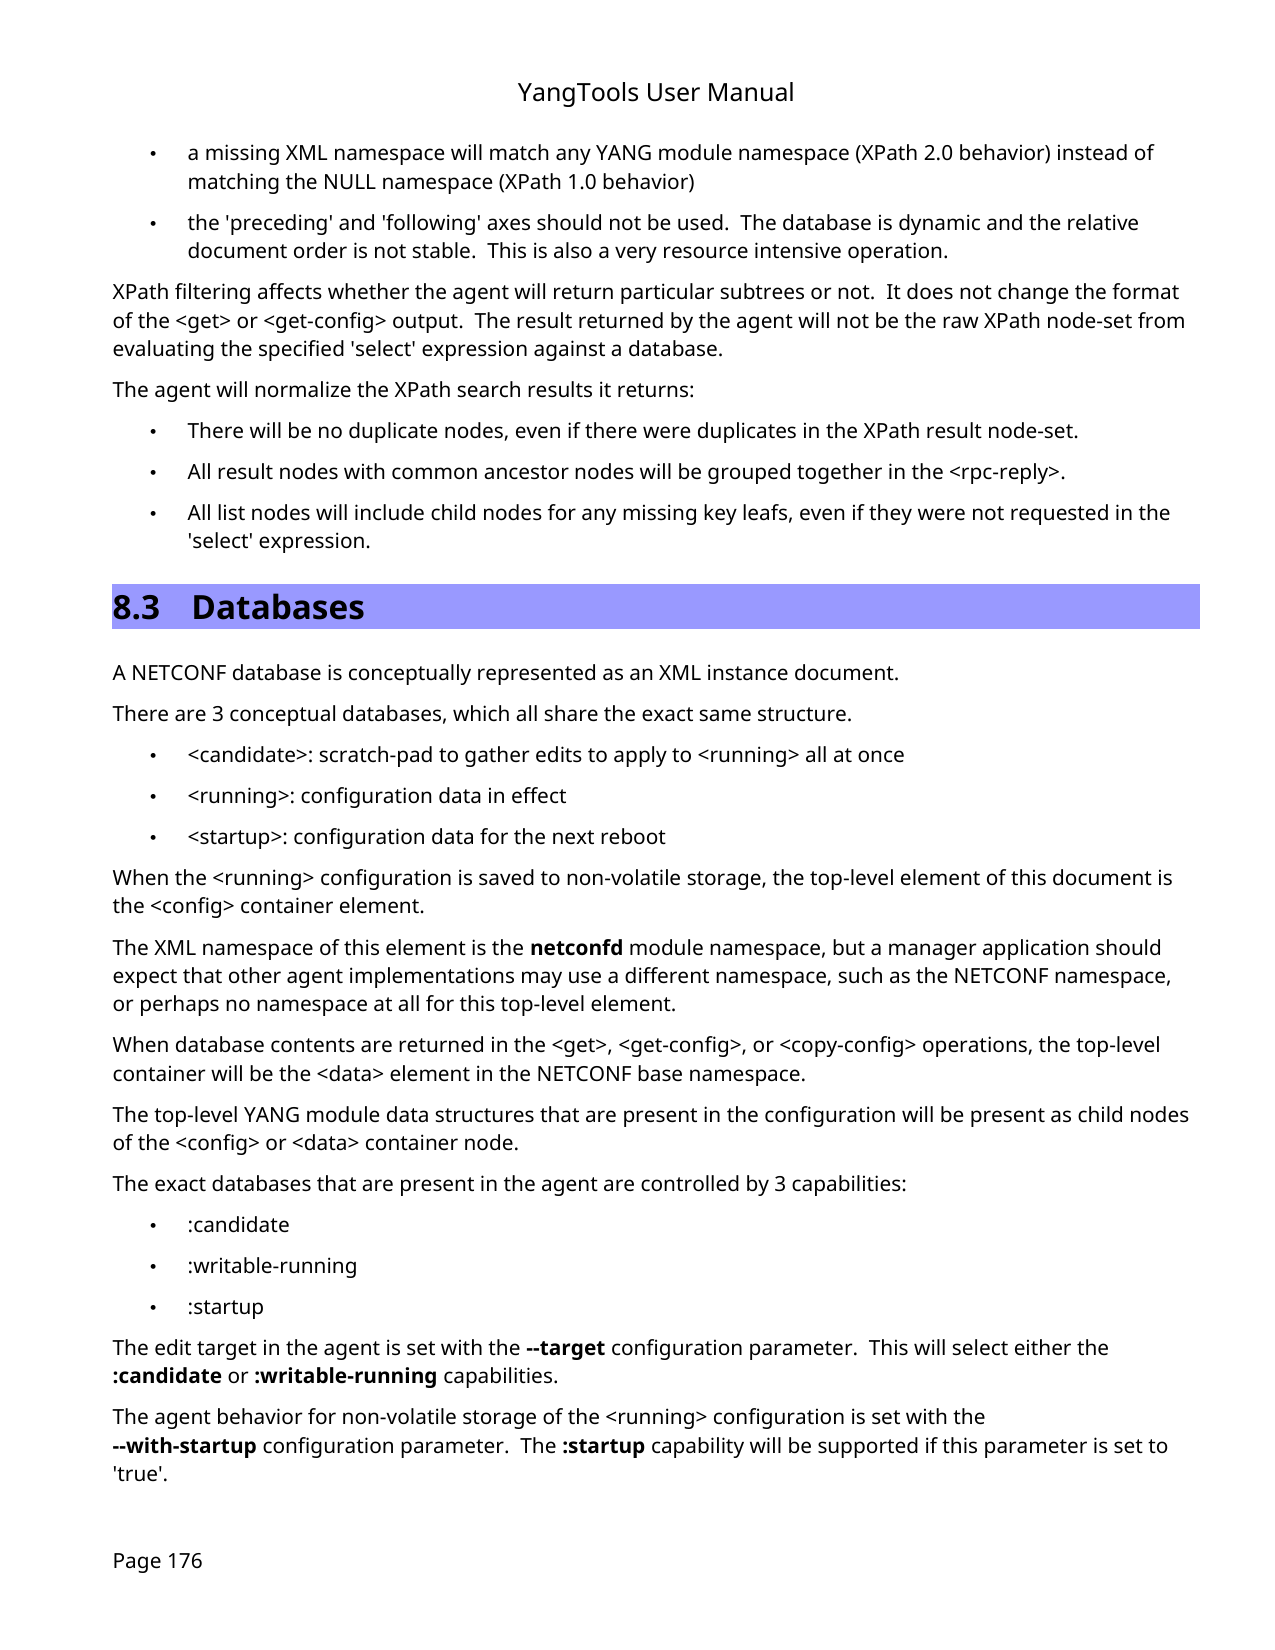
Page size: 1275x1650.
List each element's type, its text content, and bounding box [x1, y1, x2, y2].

text XPath filtering affects whether the agent will return particular subtrees or not. It does not change the format of the <get> or <get-config> output. The result returned by the agent will not be the raw XPath node-set from evaluating the specified 'select' expression against a database. [112, 277, 1200, 363]
list All result nodes with common ancestor nodes will be grouped together in the <rpc-reply>. [150, 457, 1200, 485]
list <running>: configuration data in effect [150, 781, 1200, 810]
text When the <running> configuration is saved to non-volatile storage, the top-level element of this document is the <config> container element. [112, 863, 1200, 920]
list the 'preceding' and 'following' axes should not be used. The database is dynamic and the relative document order is not stable. This is also a very resource intensive operation. [150, 208, 1200, 265]
subtitle Databases [112, 584, 1200, 629]
list :startup [150, 1292, 1200, 1320]
text The agent will normalize the XPath search results it returns: [112, 375, 1200, 403]
text The agent behavior for non-volatile storage of the <running> configuration is set with the --with-startup configuration parameter. The :startup capability will be supported if this parameter is set to 'true'. [112, 1402, 1200, 1488]
list a missing XML namespace will match any YANG module namespace (XPath 2.0 behavior) instead of matching the NULL namespace (XPath 1.0 behavior) [150, 138, 1200, 195]
text The top-level YANG module data structures that are present in the configuration will be present as child nodes of the <config> or <data> container node. [112, 1100, 1200, 1157]
text There are 3 conceptual databases, which all share the exact same structure. [112, 699, 1200, 728]
list :candidate [150, 1210, 1200, 1238]
list <startup>: configuration data for the next reboot [150, 822, 1200, 851]
list <candidate>: scratch-pad to gather edits to apply to <running> all at once [150, 740, 1200, 769]
text The exact databases that are present in the agent are controlled by 3 capabilities: [112, 1169, 1200, 1198]
text The edit target in the agent is set with the --target configuration parameter. This will select either the :candidate or :writable-running capabilities. [112, 1333, 1200, 1390]
text The XML namespace of this element is the netconfd module namespace, but a manager application should expect that other agent implementations may use a different namespace, such as the NETCONF namespace, or perhaps no namespace at all for this top-level element. [112, 933, 1200, 1018]
text A NETCONF database is conceptually represented as an XML instance document. [112, 658, 1200, 687]
list There will be no duplicate nodes, even if there were duplicates in the XPath result node-set. [150, 416, 1200, 444]
list All list nodes will include child nodes for any missing key leafs, even if they were not requested in the 'select' expression. [150, 498, 1200, 555]
list :writable-running [150, 1251, 1200, 1279]
text When database contents are returned in the <get>, <get-config>, or <copy-config> operations, the top-level container will be the <data> element in the NETCONF base namespace. [112, 1030, 1200, 1087]
